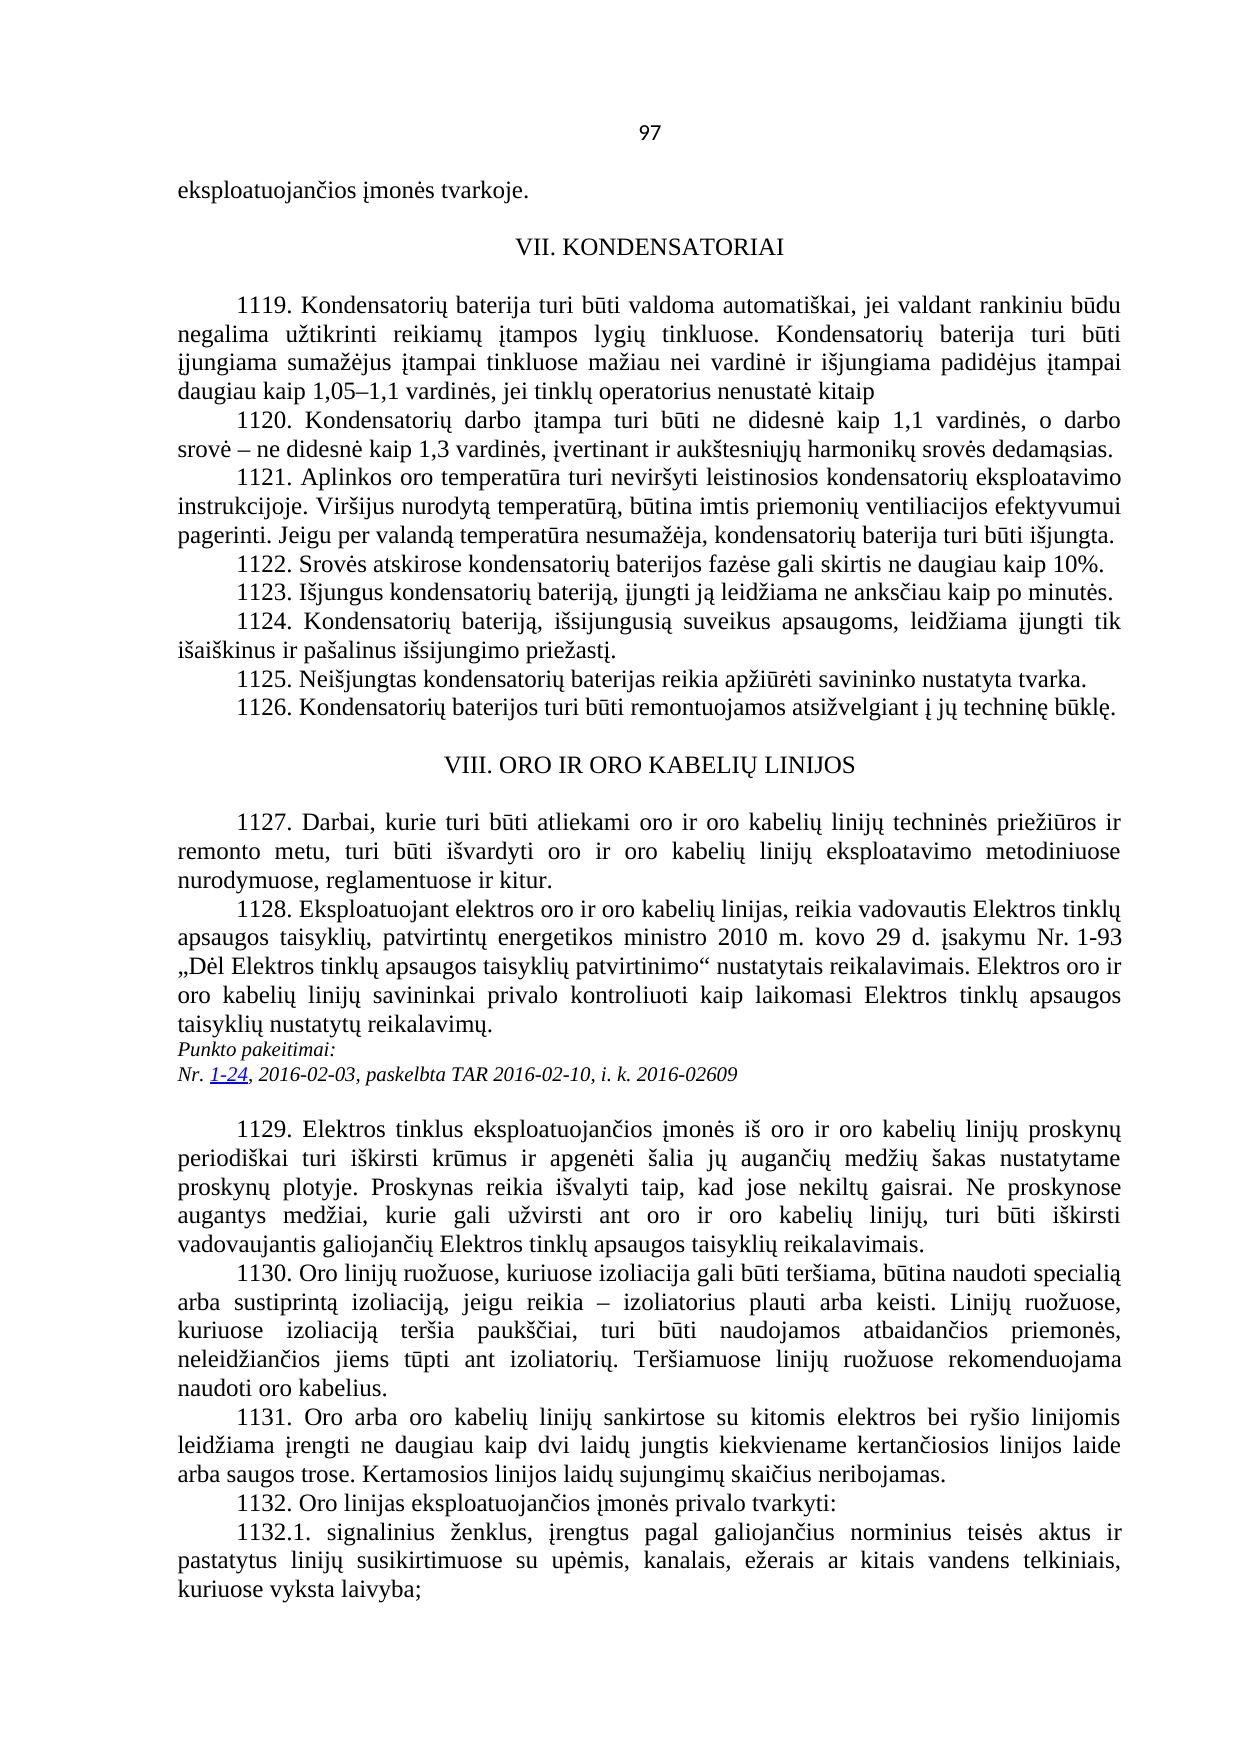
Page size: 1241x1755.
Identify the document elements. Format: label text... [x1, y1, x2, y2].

text 1129. Elektros tinklus eksploatuojančios įmonės iš oro ir oro kabelių linijų proskynų periodiškai turi iškirsti krūmus ir apgenėti šalia jų augančių medžių šakas nustatytame proskynų plotyje. Proskynas reikia išvalyti taip, kad jose nekiltų gaisrai. Ne proskynose augantys medžiai, kurie gali užvirsti ant oro ir oro kabelių linijų, turi būti iškirsti vadovaujantis galiojančių Elektros tinklų apsaugos taisyklių reikalavimais. [177, 1114, 1122, 1258]
text 1131. Oro arba oro kabelių linijų sankirtose su kitomis elektros bei ryšio linijomis leidžiama įrengti ne daugiau kaip dvi laidų jungtis kiekviename kertančiosios linijos laide arba saugos trose. Kertamosios linijos laidų sujungimų skaičius neribojamas. [177, 1402, 1122, 1488]
text VII. KONDENSATORIAI [177, 232, 1122, 261]
text 1132.1. signalinius ženklus, įrengtus pagal galiojančius norminius teisės aktus ir pastatytus linijų susikirtimuose su upėmis, kanalais, ežerais ar kitais vandens telkiniais, kuriuose vyksta laivyba; [177, 1517, 1122, 1603]
text 1125. Neišjungtas kondensatorių baterijas reikia apžiūrėti savininko nustatyta tvarka. [177, 664, 1122, 692]
text 1126. Kondensatorių baterijos turi būti remontuojamos atsižvelgiant į jų techninę būklę. [177, 692, 1122, 721]
text 1120. Kondensatorių darbo įtampa turi būti ne didesnė kaip 1,1 vardinės, o darbo srovė – ne didesnė kaip 1,3 vardinės, įvertinant ir aukštesniųjų harmonikų srovės dedamąsias. [177, 405, 1122, 462]
text Punkto pakeitimai: [177, 1037, 1122, 1061]
text eksploatuojančios įmonės tvarkoje. [177, 175, 1122, 204]
text 1122. Srovės atskirose kondensatorių baterijos fazėse gali skirtis ne daugiau kaip 10%. [177, 549, 1122, 577]
text 1119. Kondensatorių baterija turi būti valdoma automatiškai, jei valdant rankiniu būdu negalima užtikrinti reikiamų įtampos lygių tinkluose. Kondensatorių baterija turi būti įjungiama sumažėjus įtampai tinkluose mažiau nei vardinė ir išjungiama padidėjus įtampai daugiau kaip 1,05–1,1 vardinės, jei tinklų operatorius nenustatė kitaip [177, 290, 1122, 405]
text 1132. Oro linijas eksploatuojančios įmonės privalo tvarkyti: [177, 1488, 1122, 1517]
text 1124. Kondensatorių bateriją, išsijungusią suveikus apsaugoms, leidžiama įjungti tik išaiškinus ir pašalinus išsijungimo priežastį. [177, 606, 1122, 664]
text 1130. Oro linijų ruožuose, kuriuose izoliacija gali būti teršiama, būtina naudoti specialią arba sustiprintą izoliaciją, jeigu reikia – izoliatorius plauti arba keisti. Linijų ruožuose, kuriuose izoliaciją teršia paukščiai, turi būti naudojamos atbaidančios priemonės, neleidžiančios jiems tūpti ant izoliatorių. Teršiamuose linijų ruožuose rekomenduojama naudoti oro kabelius. [177, 1258, 1122, 1402]
text 1128. Eksploatuojant elektros oro ir oro kabelių linijas, reikia vadovautis Elektros tinklų apsaugos taisyklių, patvirtintų energetikos ministro 2010 m. kovo 29 d. įsakymu Nr. 1-93 „Dėl Elektros tinklų apsaugos taisyklių patvirtinimo“ nustatytais reikalavimais. Elektros oro ir oro kabelių linijų savininkai privalo kontroliuoti kaip laikomasi Elektros tinklų apsaugos taisyklių nustatytų reikalavimų. [177, 894, 1122, 1037]
text VIII. ORO IR ORO KABELIŲ LINIJOS [177, 750, 1122, 779]
text Nr. 1-24, 2016-02-03, paskelbta TAR 2016-02-10, i. k. 2016-02609 [177, 1061, 1122, 1086]
text 1123. Išjungus kondensatorių bateriją, įjungti ją leidžiama ne anksčiau kaip po minutės. [177, 577, 1122, 606]
text 1121. Aplinkos oro temperatūra turi neviršyti leistinosios kondensatorių eksploatavimo instrukcijoje. Viršijus nurodytą temperatūrą, būtina imtis priemonių ventiliacijos efektyvumui pagerinti. Jeigu per valandą temperatūra nesumažėja, kondensatorių baterija turi būti išjungta. [177, 462, 1122, 549]
text 1127. Darbai, kurie turi būti atliekami oro ir oro kabelių linijų techninės priežiūros ir remonto metu, turi būti išvardyti oro ir oro kabelių linijų eksploatavimo metodiniuose nurodymuose, reglamentuose ir kitur. [177, 807, 1122, 894]
